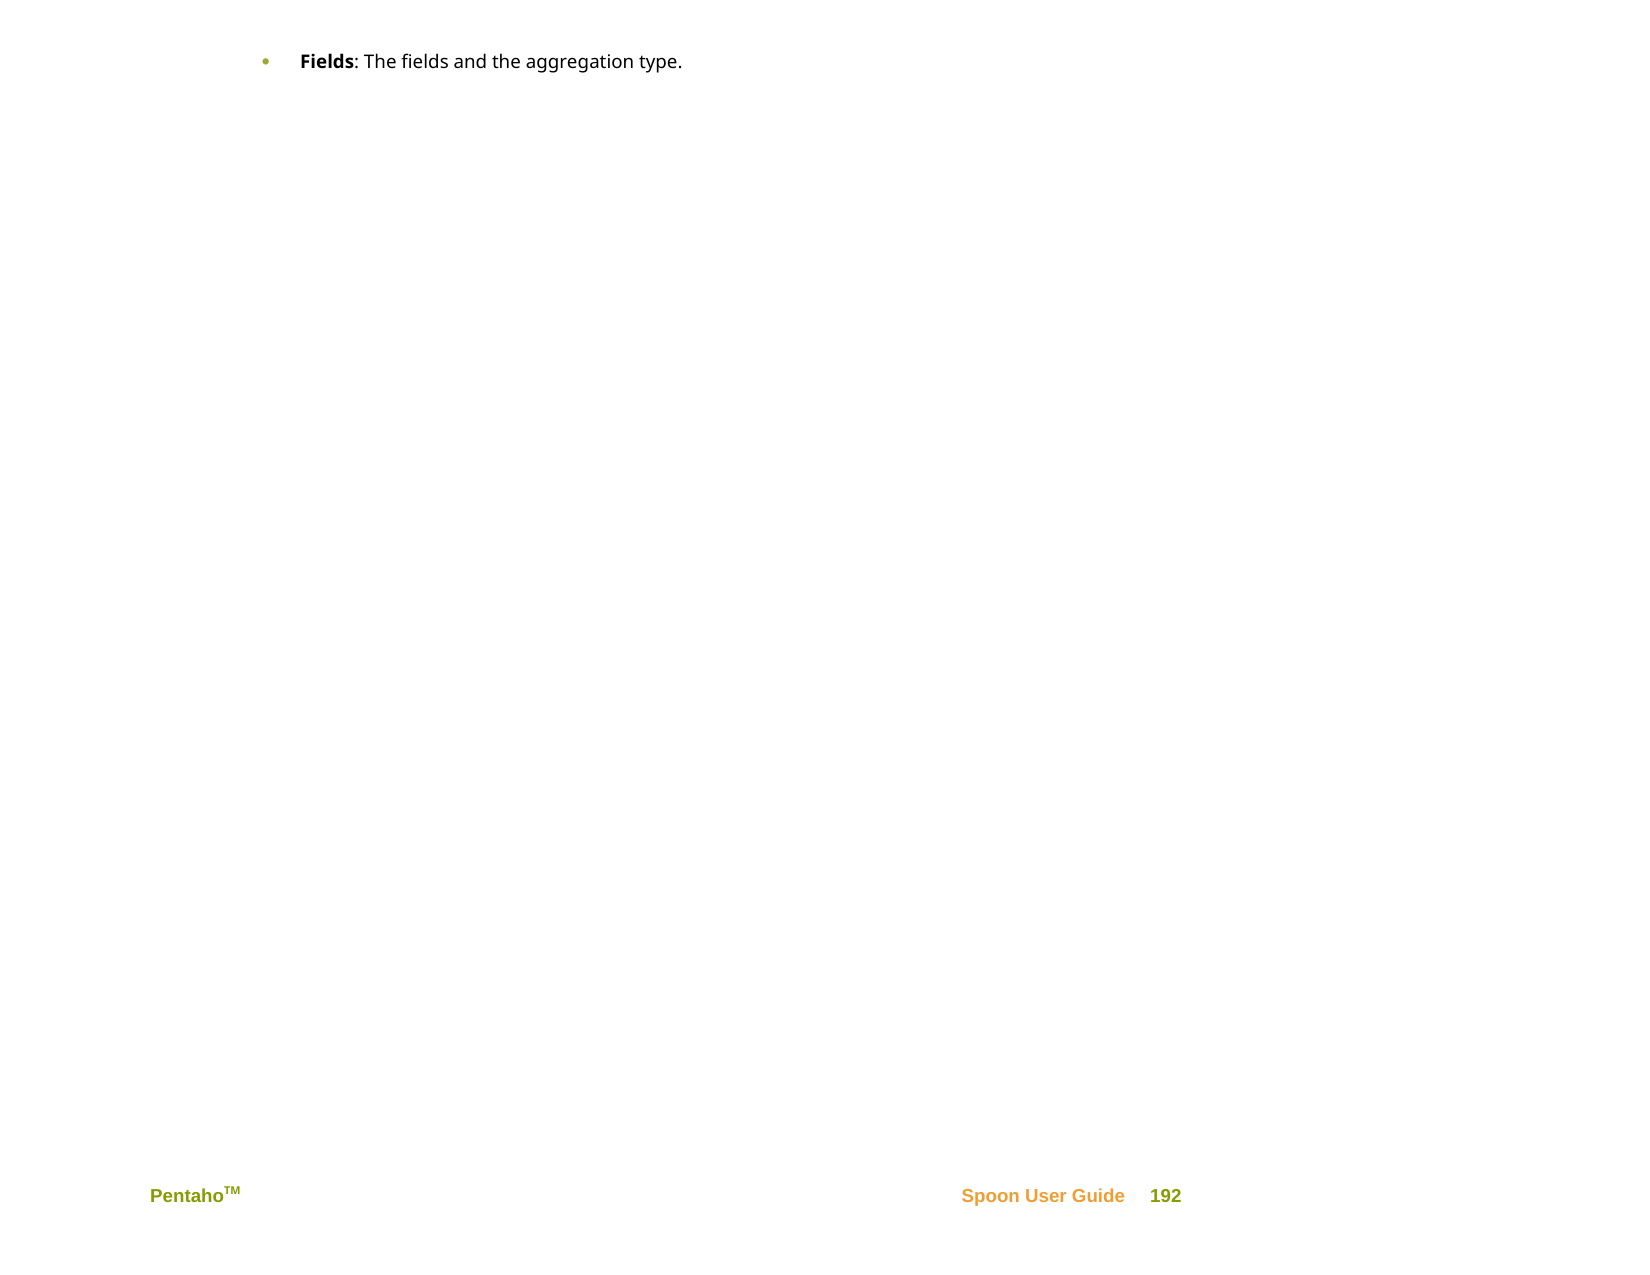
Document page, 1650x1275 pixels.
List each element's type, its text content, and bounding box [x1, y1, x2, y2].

list Fields: The fields and the aggregation type. [262, 45, 1500, 74]
